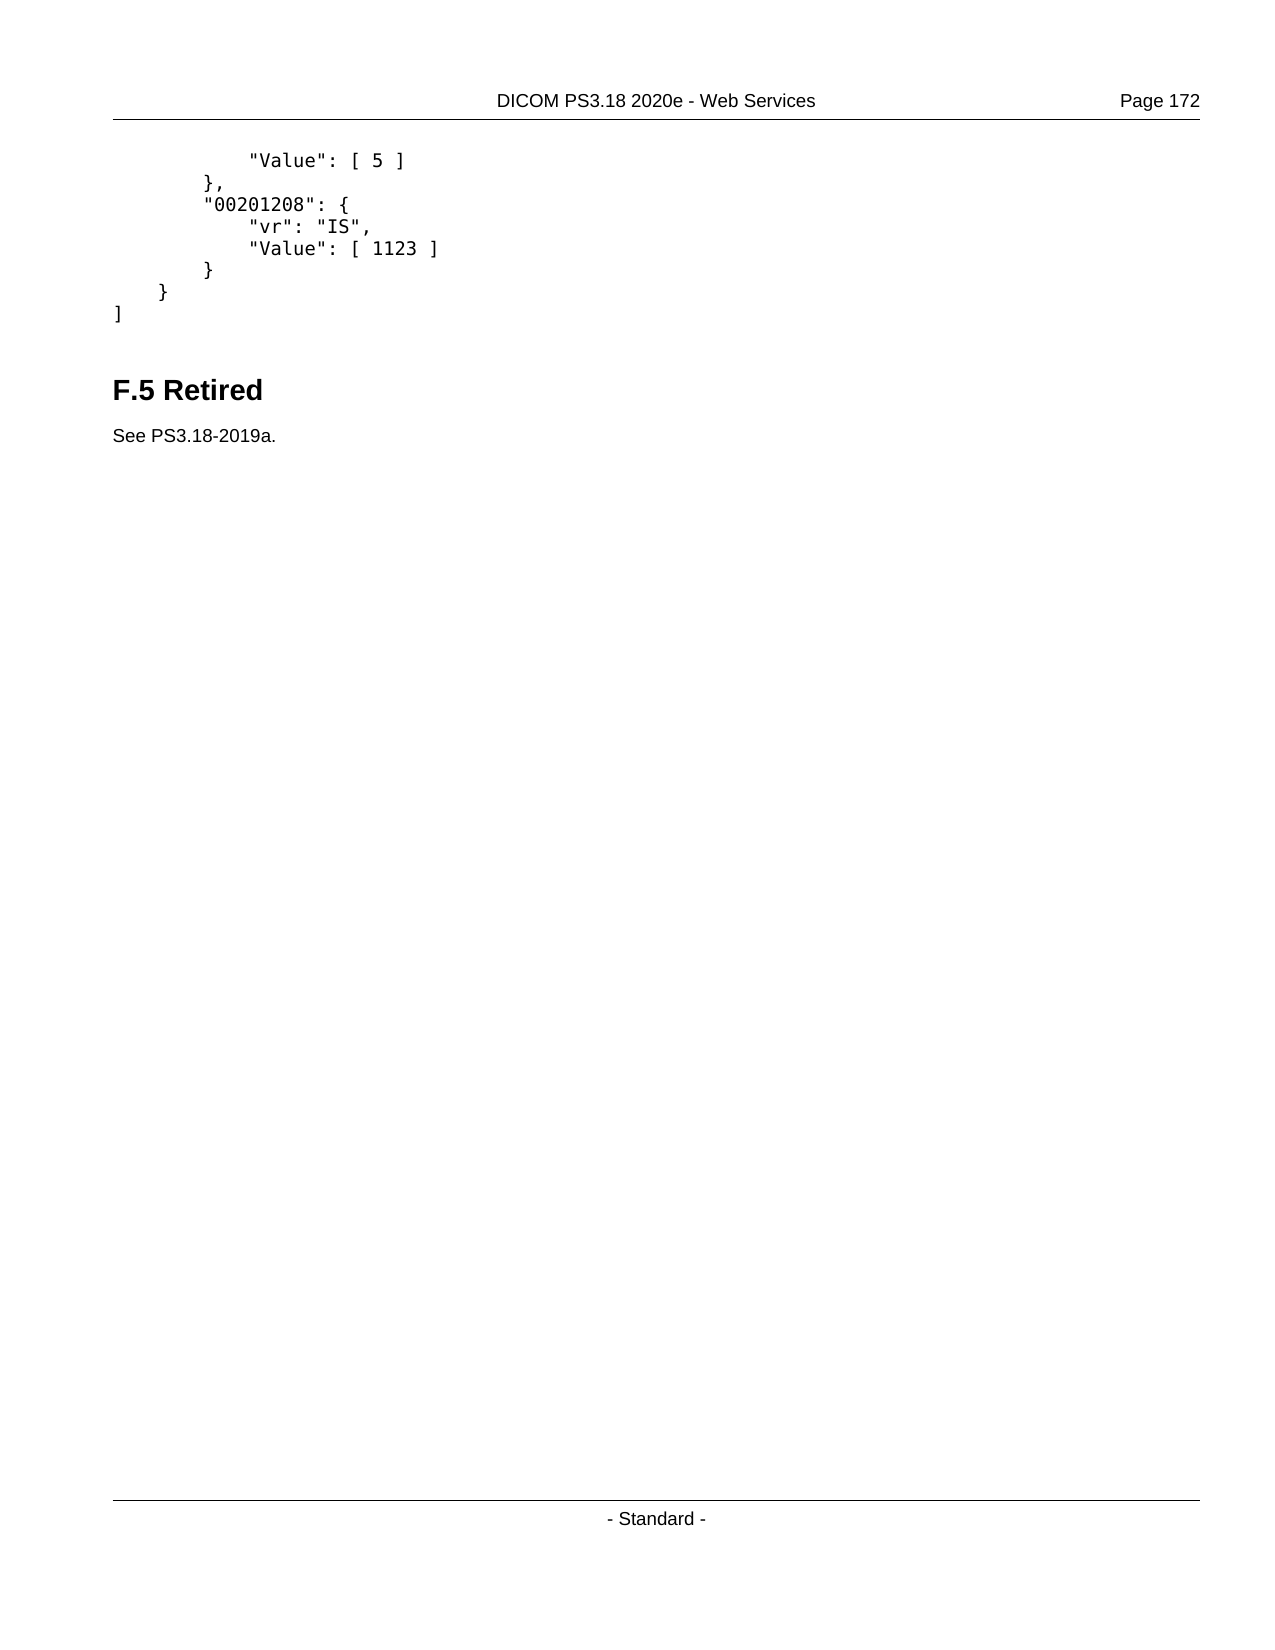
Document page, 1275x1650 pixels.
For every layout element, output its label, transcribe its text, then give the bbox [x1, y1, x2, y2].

text See PS3.18-2019a. [112, 425, 1200, 446]
text "Value": [ 5 ] }, "00201208": { "vr": "IS", "Value": [ 1123 ] } } ] [112, 150, 1200, 354]
text F.5 Retired [112, 372, 1200, 406]
